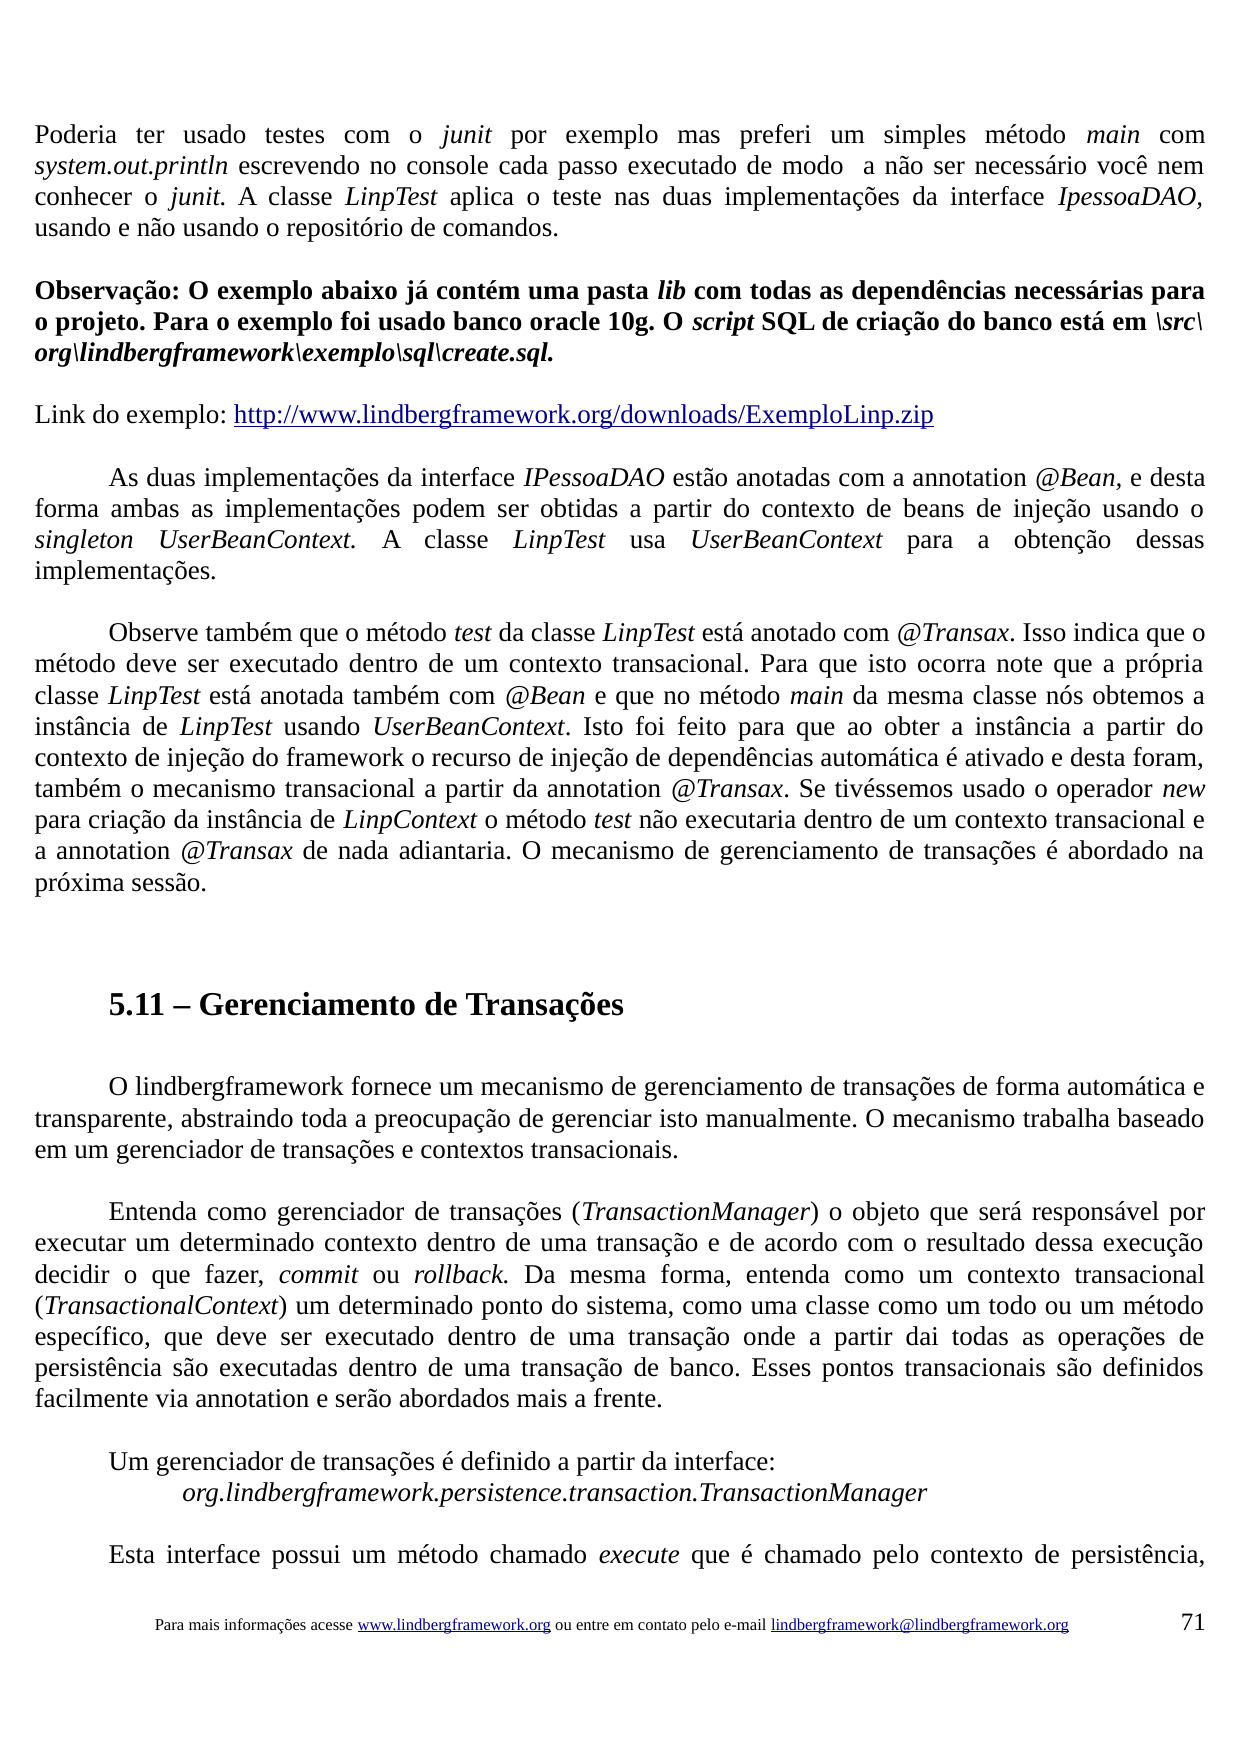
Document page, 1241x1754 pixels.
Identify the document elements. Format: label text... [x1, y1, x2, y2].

text Entenda como gerenciador de transações (TransactionManager) o objeto que será responsável por executar um determinado contexto dentro de uma transação e de acordo com o resultado dessa execução decidir o que fazer, commit ou rollback. Da mesma forma, entenda como um contexto transacional (TransactionalContext) um determinado ponto do sistema, como uma classe como um todo ou um método específico, que deve ser executado dentro de uma transação onde a partir dai todas as operações de persistência são executadas dentro de uma transação de banco. Esses pontos transacionais são definidos facilmente via annotation e serão abordados mais a frente. [34, 1195, 1206, 1413]
text Link do exemplo: http://www.lindbergframework.org/downloads/ExemploLinp.zip [34, 398, 1206, 429]
text Observação: O exemplo abaixo já contém uma pasta lib com todas as dependências necessárias para o projeto. Para o exemplo foi usado banco oracle 10g. O script SQL de criação do banco está em \src\org\lindbergframework\exemplo\sql\create.sql. [34, 274, 1206, 367]
text Esta interface possui um método chamado execute que é chamado pelo contexto de persistência, [34, 1538, 1206, 1569]
text As duas implementações da interface IPessoaDAO estão anotadas com a annotation @Bean, e desta forma ambas as implementações podem ser obtidas a partir do contexto de beans de injeção usando o singleton UserBeanContext. A classe LinpTest usa UserBeanContext para a obtenção dessas implementações. [34, 461, 1206, 585]
text org.lindbergframework.persistence.transaction.TransactionManager [34, 1476, 1206, 1507]
text Um gerenciador de transações é definido a partir da interface: [34, 1444, 1206, 1476]
text Poderia ter usado testes com o junit por exemplo mas preferi um simples método main com system.out.println escrevendo no console cada passo executado de modo a não ser necessário você nem conhecer o junit. A classe LinpTest aplica o teste nas duas implementações da interface IpessoaDAO, usando e não usando o repositório de comandos. [34, 118, 1206, 243]
text O lindbergframework fornece um mecanismo de gerenciamento de transações de forma automática e transparente, abstraindo toda a preocupação de gerenciar isto manualmente. O mecanismo trabalha baseado em um gerenciador de transações e contextos transacionais. [34, 1068, 1206, 1164]
text Observe também que o método test da classe LinpTest está anotado com @Transax. Isso indica que o método deve ser executado dentro de um contexto transacional. Para que isto ocorra note que a própria classe LinpTest está anotada também com @Bean e que no método main da mesma classe nós obtemos a instância de LinpTest usando UserBeanContext. Isto foi feito para que ao obter a instância a partir do contexto de injeção do framework o recurso de injeção de dependências automática é ativado e desta foram, também o mecanismo transacional a partir da annotation @Transax. Se tivéssemos usado o operador new para criação da instância de LinpContext o método test não executaria dentro de um contexto transacional e a annotation @Transax de nada adiantaria. O mecanismo de gerenciamento de transações é abordado na próxima sessão. [34, 616, 1206, 897]
subtitle 5.11 – Gerenciamento de Transações [94, 984, 1206, 1022]
